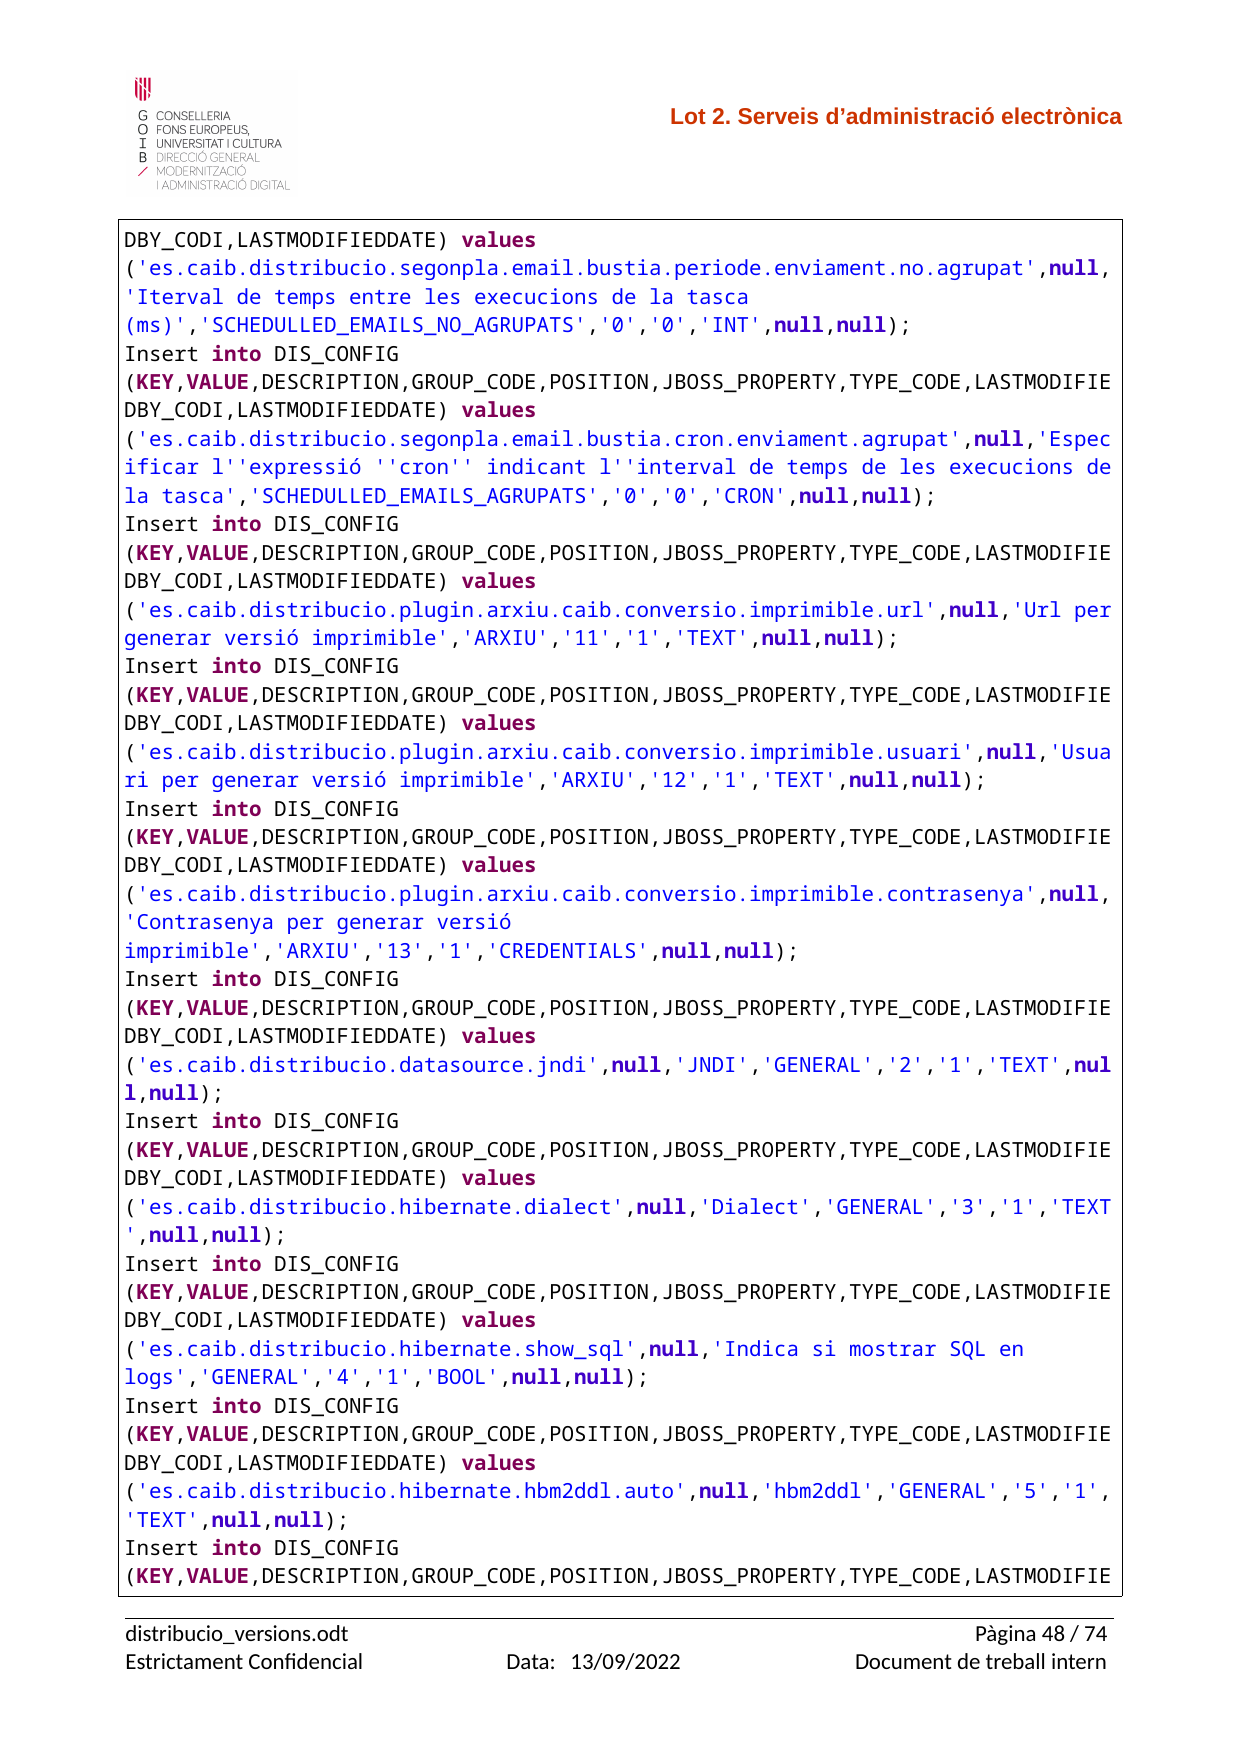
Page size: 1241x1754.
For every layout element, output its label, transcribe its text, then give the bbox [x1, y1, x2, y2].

picture [126, 70, 299, 197]
table_header DBY_CODI,LASTMODIFIEDDATE) values ('es.caib.distribucio.segonpla.email.bustia.periode.enviament.no.agrupat',null,'Iterval de temps entre les execucions de la tasca (ms)','SCHEDULLED_EMAILS_NO_AGRUPATS','0','0','INT',null,null); Insert into DIS_CONFIG (KEY,VALUE,DESCRIPTION,GROUP_CODE,POSITION,JBOSS_PROPERTY,TYPE_CODE,LASTMODIFIEDBY_CODI,LASTMODIFIEDDATE) values ('es.caib.distribucio.segonpla.email.bustia.cron.enviament.agrupat',null,'Especificar l''expressió ''cron'' indicant l''interval de temps de les execucions de la tasca','SCHEDULLED_EMAILS_AGRUPATS','0','0','CRON',null,null); Insert into DIS_CONFIG (KEY,VALUE,DESCRIPTION,GROUP_CODE,POSITION,JBOSS_PROPERTY,TYPE_CODE,LASTMODIFIEDBY_CODI,LASTMODIFIEDDATE) values ('es.caib.distribucio.plugin.arxiu.caib.conversio.imprimible.url',null,'Url per generar versió imprimible','ARXIU','11','1','TEXT',null,null); Insert into DIS_CONFIG (KEY,VALUE,DESCRIPTION,GROUP_CODE,POSITION,JBOSS_PROPERTY,TYPE_CODE,LASTMODIFIEDBY_CODI,LASTMODIFIEDDATE) values ('es.caib.distribucio.plugin.arxiu.caib.conversio.imprimible.usuari',null,'Usuari per generar versió imprimible','ARXIU','12','1','TEXT',null,null); Insert into DIS_CONFIG (KEY,VALUE,DESCRIPTION,GROUP_CODE,POSITION,JBOSS_PROPERTY,TYPE_CODE,LASTMODIFIEDBY_CODI,LASTMODIFIEDDATE) values ('es.caib.distribucio.plugin.arxiu.caib.conversio.imprimible.contrasenya',null,'Contrasenya per generar versió imprimible','ARXIU','13','1','CREDENTIALS',null,null); Insert into DIS_CONFIG (KEY,VALUE,DESCRIPTION,GROUP_CODE,POSITION,JBOSS_PROPERTY,TYPE_CODE,LASTMODIFIEDBY_CODI,LASTMODIFIEDDATE) values ('es.caib.distribucio.datasource.jndi',null,'JNDI','GENERAL','2','1','TEXT',null,null); Insert into DIS_CONFIG (KEY,VALUE,DESCRIPTION,GROUP_CODE,POSITION,JBOSS_PROPERTY,TYPE_CODE,LASTMODIFIEDBY_CODI,LASTMODIFIEDDATE) values ('es.caib.distribucio.hibernate.dialect',null,'Dialect','GENERAL','3','1','TEXT',null,null); Insert into DIS_CONFIG (KEY,VALUE,DESCRIPTION,GROUP_CODE,POSITION,JBOSS_PROPERTY,TYPE_CODE,LASTMODIFIEDBY_CODI,LASTMODIFIEDDATE) values ('es.caib.distribucio.hibernate.show_sql',null,'Indica si mostrar SQL en logs','GENERAL','4','1','BOOL',null,null); Insert into DIS_CONFIG (KEY,VALUE,DESCRIPTION,GROUP_CODE,POSITION,JBOSS_PROPERTY,TYPE_CODE,LASTMODIFIEDBY_CODI,LASTMODIFIEDDATE) values ('es.caib.distribucio.hibernate.hbm2ddl.auto',null,'hbm2ddl','GENERAL','5','1','TEXT',null,null); Insert into DIS_CONFIG (KEY,VALUE,DESCRIPTION,GROUP_CODE,POSITION,JBOSS_PROPERTY,TYPE_CODE,LASTMODIFIE [119, 220, 1122, 1596]
